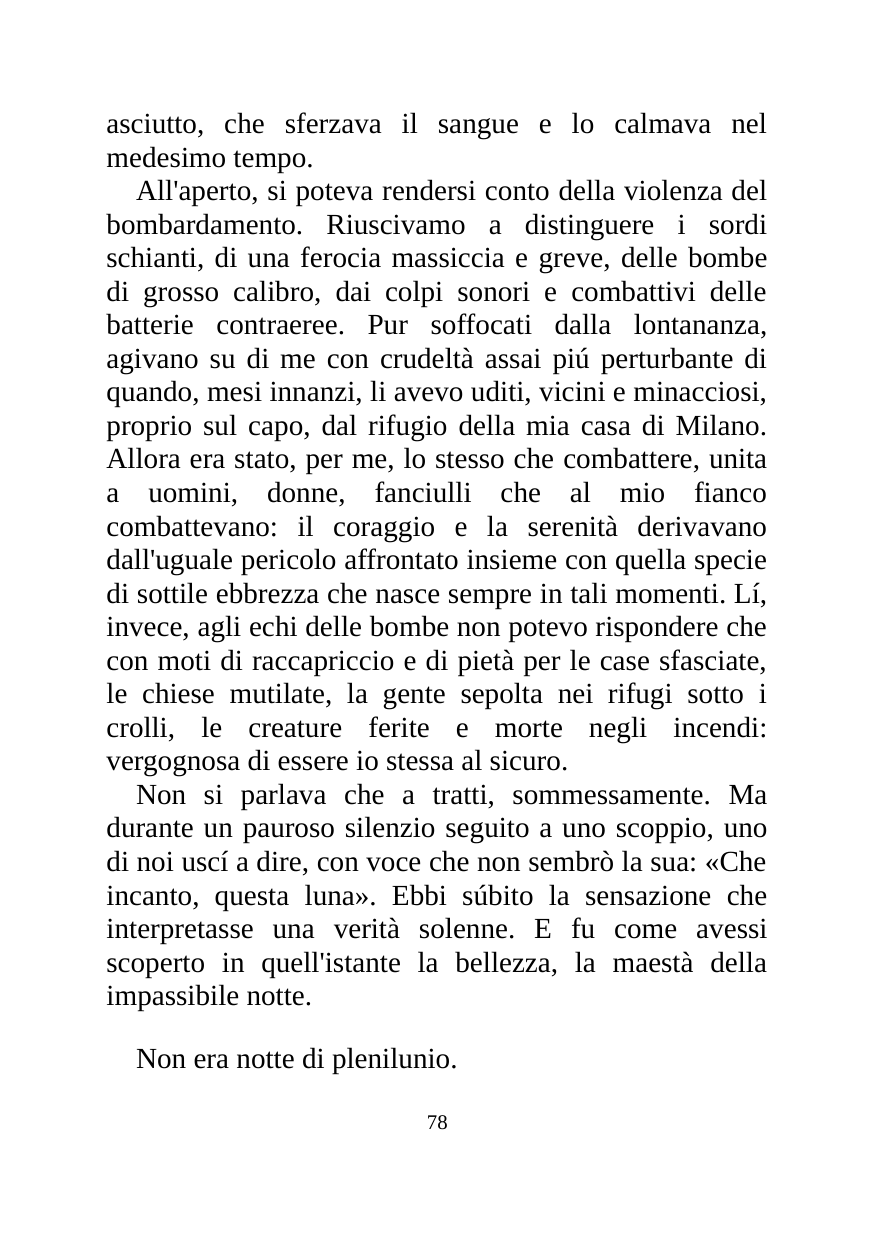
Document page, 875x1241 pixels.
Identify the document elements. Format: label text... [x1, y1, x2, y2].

text Non si parlava che a tratti, sommessamente. Ma durante un pauroso silenzio seguito a uno scoppio, uno di noi uscí a dire, con voce che non sembrò la sua: «Che incanto, questa luna». Ebbi súbito la sensazione che interpretasse una verità solenne. E fu come avessi scoperto in quell'istante la bellezza, la maestà della impassibile notte. [106, 777, 768, 1012]
text All'aperto, si poteva rendersi conto della violenza del bombardamento. Riuscivamo a distinguere i sordi schianti, di una ferocia massiccia e greve, delle bombe di grosso calibro, dai colpi sonori e combattivi delle batterie contraeree. Pur soffocati dalla lontananza, agivano su di me con crudeltà assai piú perturbante di quando, mesi innanzi, li avevo uditi, vicini e minacciosi, proprio sul capo, dal rifugio della mia casa di Milano. Allora era stato, per me, lo stesso che combattere, unita a uomini, donne, fanciulli che al mio fianco combattevano: il coraggio e la serenità derivavano dall'uguale pericolo affrontato insieme con quella specie di sottile ebbrezza che nasce sempre in tali momenti. Lí, invece, agli echi delle bombe non potevo rispondere che con moti di raccapriccio e di pietà per le case sfasciate, le chiese mutilate, la gente sepolta nei rifugi sotto i crolli, le creature ferite e morte negli incendi: vergognosa di essere io stessa al sicuro. [106, 173, 768, 777]
text Non era notte di plenilunio. [106, 1041, 768, 1075]
text asciutto, che sferzava il sangue e lo calmava nel medesimo tempo. [106, 106, 768, 173]
